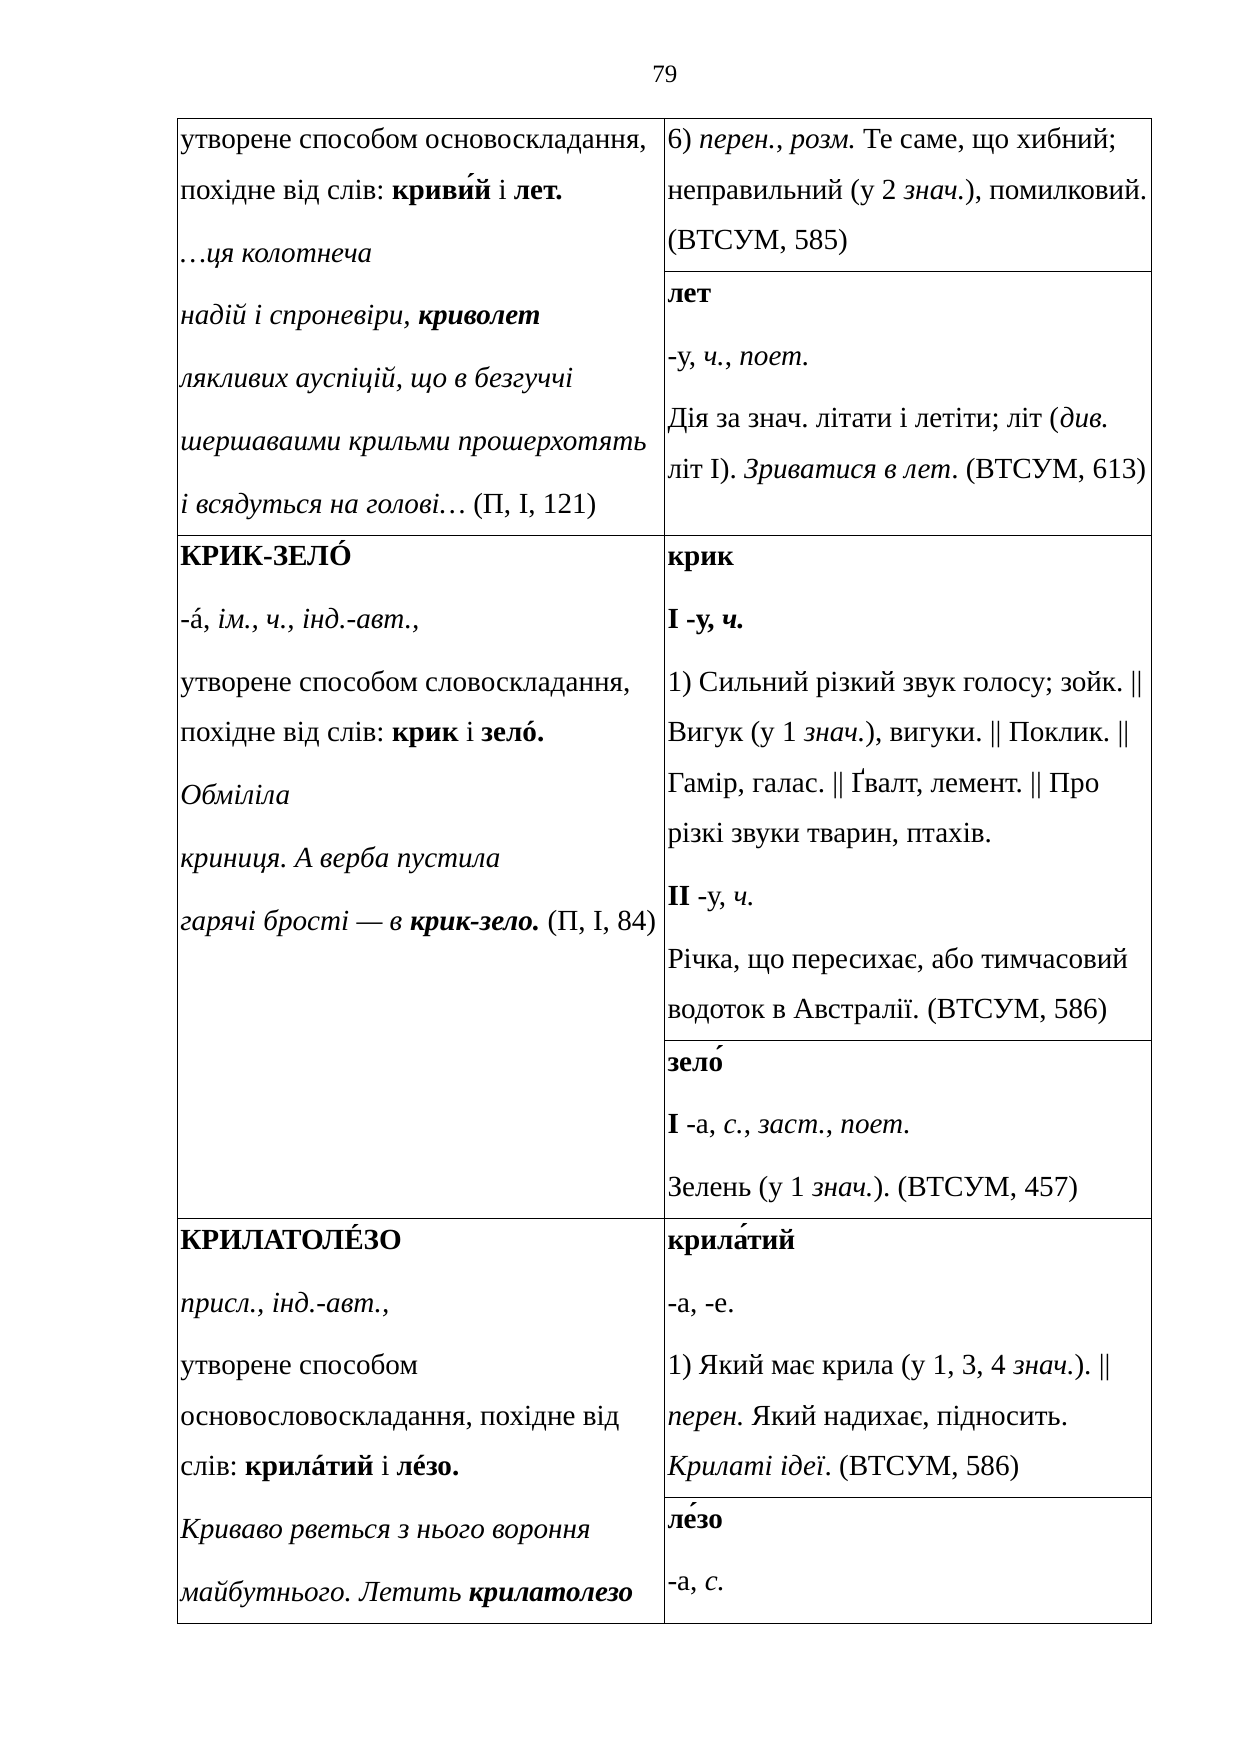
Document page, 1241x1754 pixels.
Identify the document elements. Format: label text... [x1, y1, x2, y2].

table_cell утворене способом основоскладання, похідне від слів: криви́й і лет. …ця колотнеча надій і спроневіри, криволет лякливих ауспіцій, що в безгуччі шершаваими крильми прошерхотять і всядуться на голові… (П, І, 121) [178, 119, 664, 535]
table_cell КРИК-ЗЕЛÓ -á, ім., ч., інд.-авт., утворене способом словоскладання, похідне від слів: крик і зелó. Обміліла криниця. А верба пустила гарячі брості — в крик-зело. (П, І, 84) [178, 536, 664, 1218]
table_cell ле́зо -а, с. [665, 1498, 1151, 1623]
table_cell крик I -у, ч. 1) Сильний різкий звук голосу; зойк. || Вигук (у 1 знач.), вигуки. || Поклик. || Гамір, галас. || Ґвалт, лемент. || Про різкі звуки тварин, птахів. II -у, ч. Річка, що пересихає, або тимчасовий водоток в Австралії. (ВТСУМ, 586) [665, 536, 1151, 1040]
table_cell 6) перен., розм. Те саме, що хибний; неправильний (у 2 знач.), помилковий. (ВТСУМ, 585) [665, 119, 1151, 271]
table_cell лет -у, ч., поет. Дія за знач. літати і летіти; літ (див. літ I). Зриватися в лет. (ВТСУМ, 613) [665, 272, 1151, 535]
table_cell зело́ I -а, с., заст., поет. Зелень (у 1 знач.). (ВТСУМ, 457) [665, 1041, 1151, 1218]
table_cell КРИЛАТОЛÉЗО присл., інд.-авт., утворене способом основословоскладання, похідне від слів: крилáтий і лéзо. Криваво рветься з нього вороння майбутнього. Летить крилатолезо [178, 1219, 664, 1623]
table_cell крила́тий -а, -е. 1) Який має крила (у 1, 3, 4 знач.). || перен. Який надихає, підносить. Крилаті ідеї. (ВТСУМ, 586) [665, 1219, 1151, 1497]
